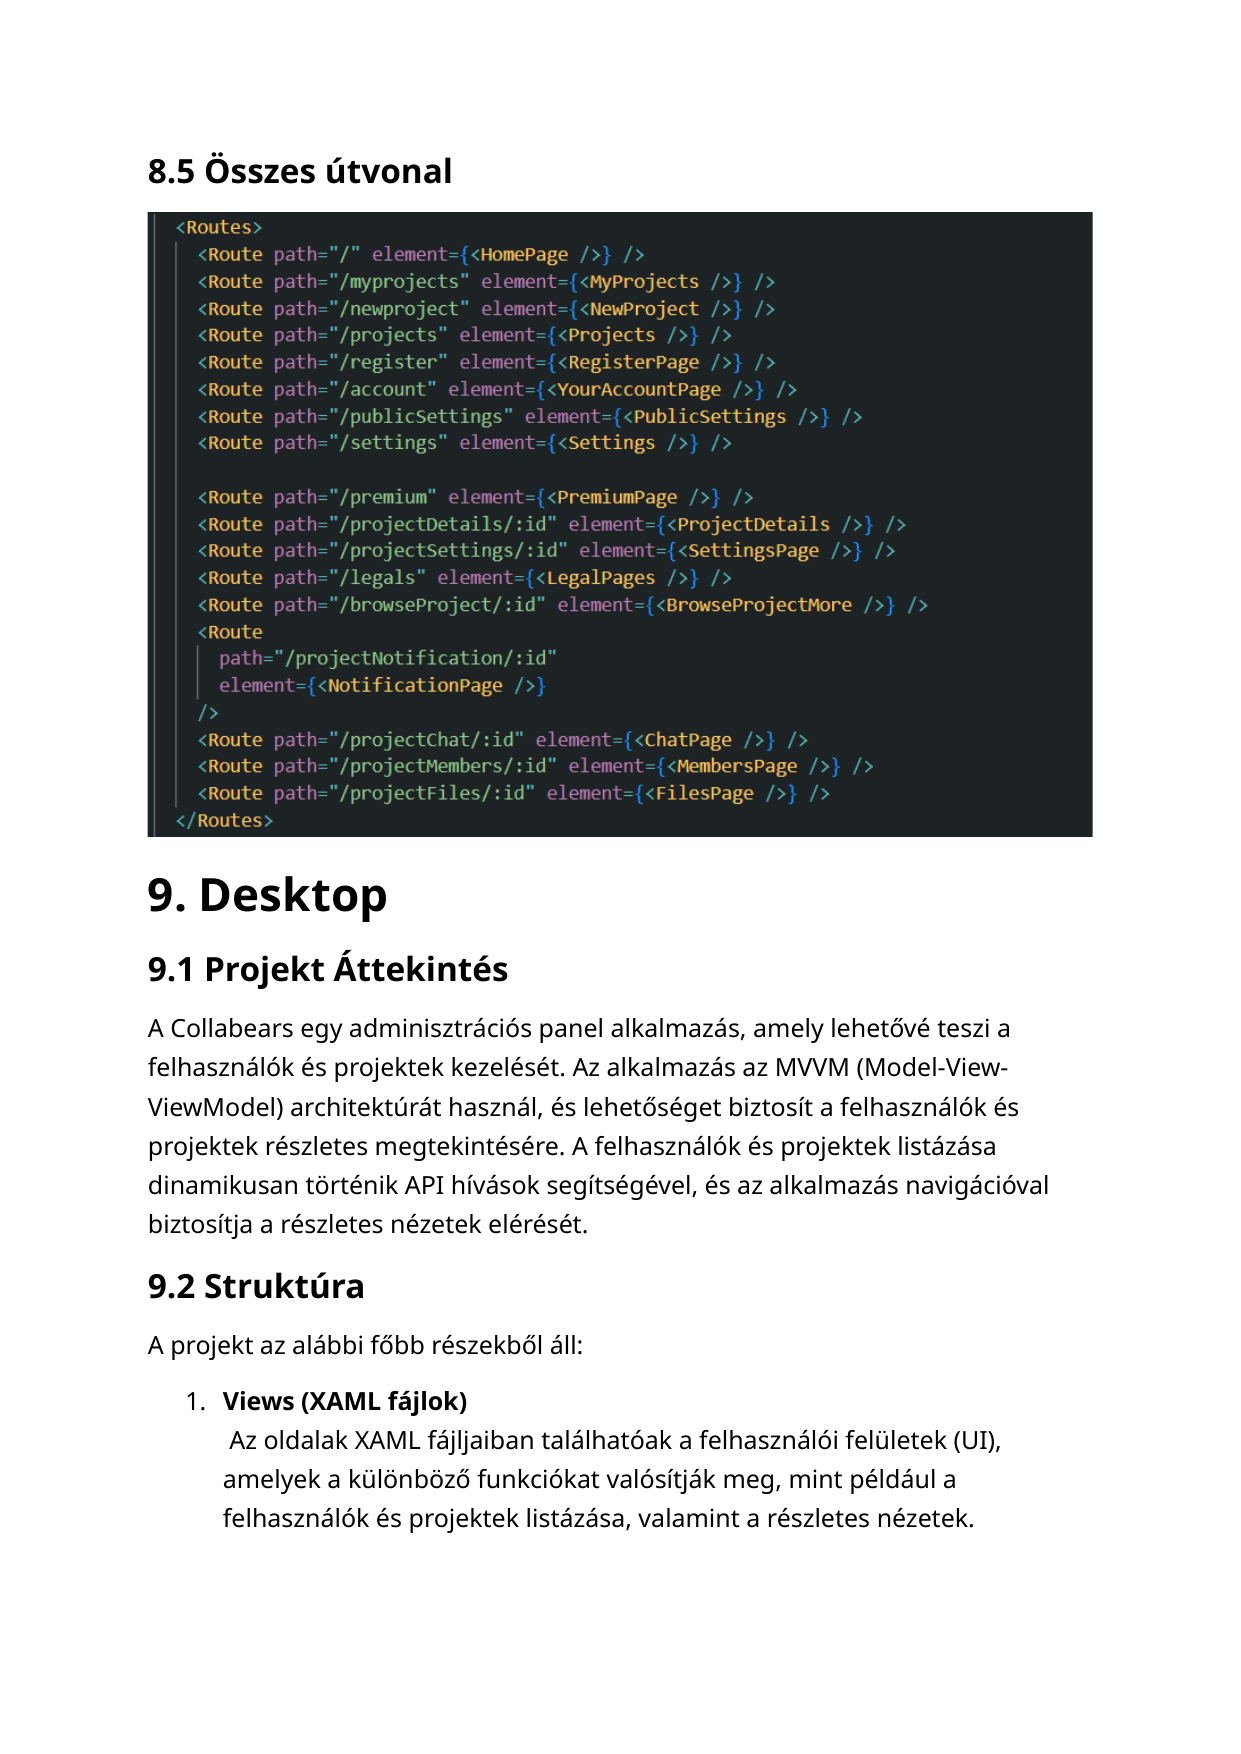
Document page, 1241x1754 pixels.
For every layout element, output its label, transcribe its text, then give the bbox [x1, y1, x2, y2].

text A Collabears egy adminisztrációs panel alkalmazás, amely lehetővé teszi a felhasználók és projektek kezelését. Az alkalmazás az MVVM (Model-View-ViewModel) architektúrát használ, és lehetőséget biztosít a felhasználók és projektek részletes megtekintésére. A felhasználók és projektek listázása dinamikusan történik API hívások segítségével, és az alkalmazás navigációval biztosítja a részletes nézetek elérését. [148, 1011, 1093, 1241]
text A projekt az alábbi főbb részekből áll: [148, 1327, 1093, 1361]
subtitle 9.1 Projekt Áttekintés [148, 946, 1093, 992]
list Views (XAML fájlok) Az oldalak XAML fájljaiban találhatóak a felhasználói felületek (UI), amelyek a különböző funkciókat valósítják meg, mint például a felhasználók és projektek listázása, valamint a részletes nézetek. [185, 1383, 1093, 1535]
subtitle 9.2 Struktúra [148, 1263, 1093, 1308]
subtitle 8.5 Összes útvonal [148, 148, 1093, 193]
subtitle 9. Desktop [148, 862, 1093, 924]
